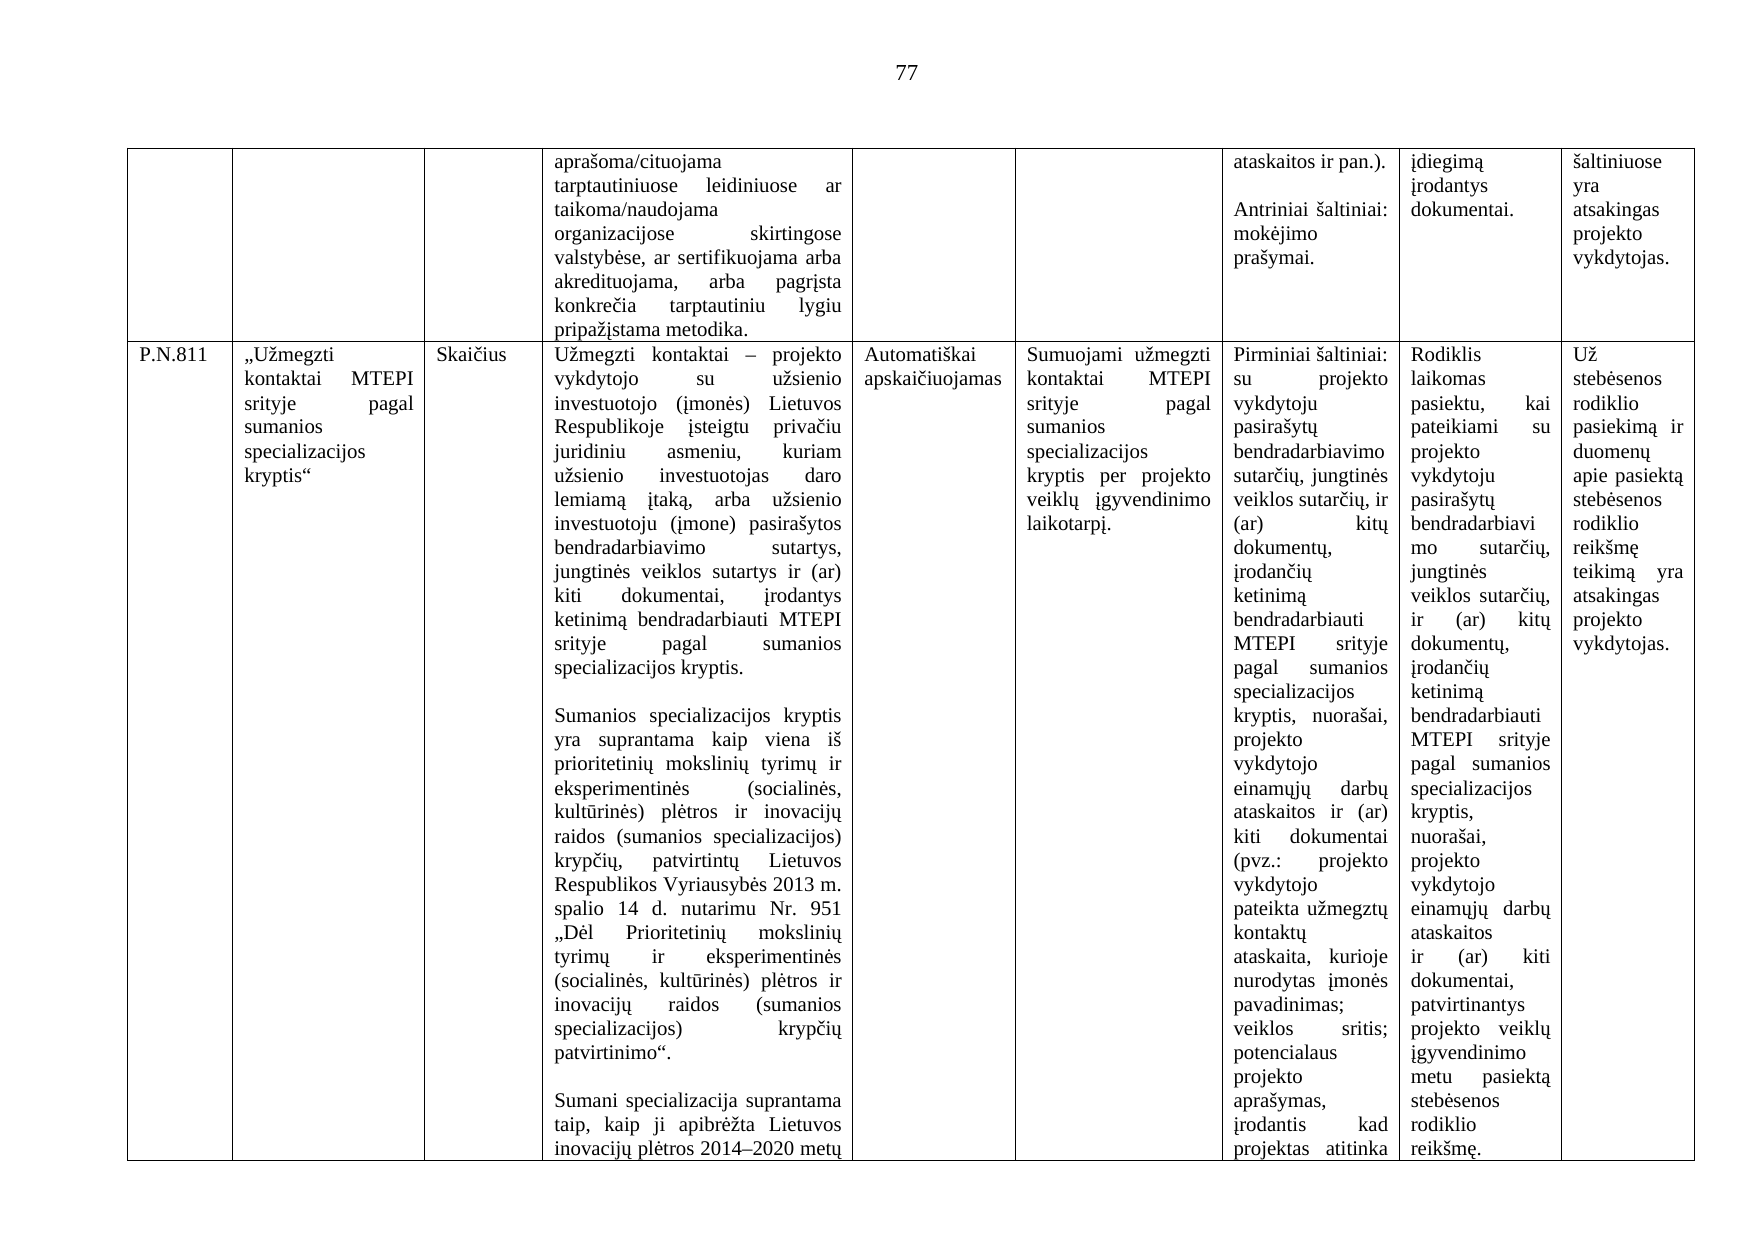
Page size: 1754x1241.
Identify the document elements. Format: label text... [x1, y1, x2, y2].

table_cell aprašoma/cituojama tarptautiniuose leidiniuose ar taikoma/naudojama organizacijose skirtingose valstybėse, ar sertifikuojama arba akredituojama, arba pagrįsta konkrečia tarptautiniu lygiu pripažįstama metodika. [543, 149, 852, 341]
table_cell Už stebėsenos rodiklio pasiekimą ir duomenų apie pasiektą stebėsenos rodiklio reikšmę teikimą yra atsakingas projekto vykdytojas. [1562, 342, 1694, 1160]
table_cell [128, 149, 232, 341]
table_cell Automatiškai apskaičiuojamas [853, 342, 1015, 1160]
table_cell [1016, 149, 1222, 341]
table_cell įdiegimą įrodantys dokumentai. [1400, 149, 1561, 341]
table_cell Rodiklis laikomas pasiektu, kai pateikiami su projekto vykdytoju pasirašytų bendradarbiavimo sutarčių, jungtinės veiklos sutarčių, ir (ar) kitų dokumentų, įrodančių ketinimą bendradarbiauti MTEPI srityje pagal sumanios specializacijos kryptis, nuorašai, projekto vykdytojo einamųjų darbų ataskaitos ir (ar) kiti dokumentai, patvirtinantys projekto veiklų įgyvendinimo metu pasiektą stebėsenos rodiklio reikšmę. [1400, 342, 1561, 1160]
table_cell [233, 149, 424, 341]
table_cell Pirminiai šaltiniai: su projekto vykdytoju pasirašytų bendradarbiavimo sutarčių, jungtinės veiklos sutarčių, ir (ar) kitų dokumentų, įrodančių ketinimą bendradarbiauti MTEPI srityje pagal sumanios specializacijos kryptis, nuorašai, projekto vykdytojo einamųjų darbų ataskaitos ir (ar) kiti dokumentai (pvz.: projekto vykdytojo pateikta užmegztų kontaktų ataskaita, kurioje nurodytas įmonės pavadinimas; veiklos sritis; potencialaus projekto aprašymas, įrodantis kad projektas atitinka [1223, 342, 1399, 1160]
table_cell Skaičius [425, 342, 542, 1160]
table_cell šaltiniuose yra atsakingas projekto vykdytojas. [1562, 149, 1694, 341]
table_cell Sumuojami užmegzti kontaktai MTEPI srityje pagal sumanios specializacijos kryptis per projekto veiklų įgyvendinimo laikotarpį. [1016, 342, 1222, 1160]
table_cell „Užmegzti kontaktai MTEPI srityje pagal sumanios specializacijos kryptis“ [233, 342, 424, 1160]
table_cell [425, 149, 542, 341]
table_cell ataskaitos ir pan.). Antriniai šaltiniai: mokėjimo prašymai. [1223, 149, 1399, 341]
table_cell Užmegzti kontaktai – projekto vykdytojo su užsienio investuotojo (įmonės) Lietuvos Respublikoje įsteigtu privačiu juridiniu asmeniu, kuriam užsienio investuotojas daro lemiamą įtaką, arba užsienio investuotoju (įmone) pasirašytos bendradarbiavimo sutartys, jungtinės veiklos sutartys ir (ar) kiti dokumentai, įrodantys ketinimą bendradarbiauti MTEPI srityje pagal sumanios specializacijos kryptis. Sumanios specializacijos kryptis yra suprantama kaip viena iš prioritetinių mokslinių tyrimų ir eksperimentinės (socialinės, kultūrinės) plėtros ir inovacijų raidos (sumanios specializacijos) krypčių, patvirtintų Lietuvos Respublikos Vyriausybės 2013 m. spalio 14 d. nutarimu Nr. 951 „Dėl Prioritetinių mokslinių tyrimų ir eksperimentinės (socialinės, kultūrinės) plėtros ir inovacijų raidos (sumanios specializacijos) krypčių patvirtinimo“. Sumani specializacija suprantama taip, kaip ji apibrėžta Lietuvos inovacijų plėtros 2014–2020 metų [543, 342, 852, 1160]
table_cell [853, 149, 1015, 341]
table_cell P.N.811 [128, 342, 232, 1160]
